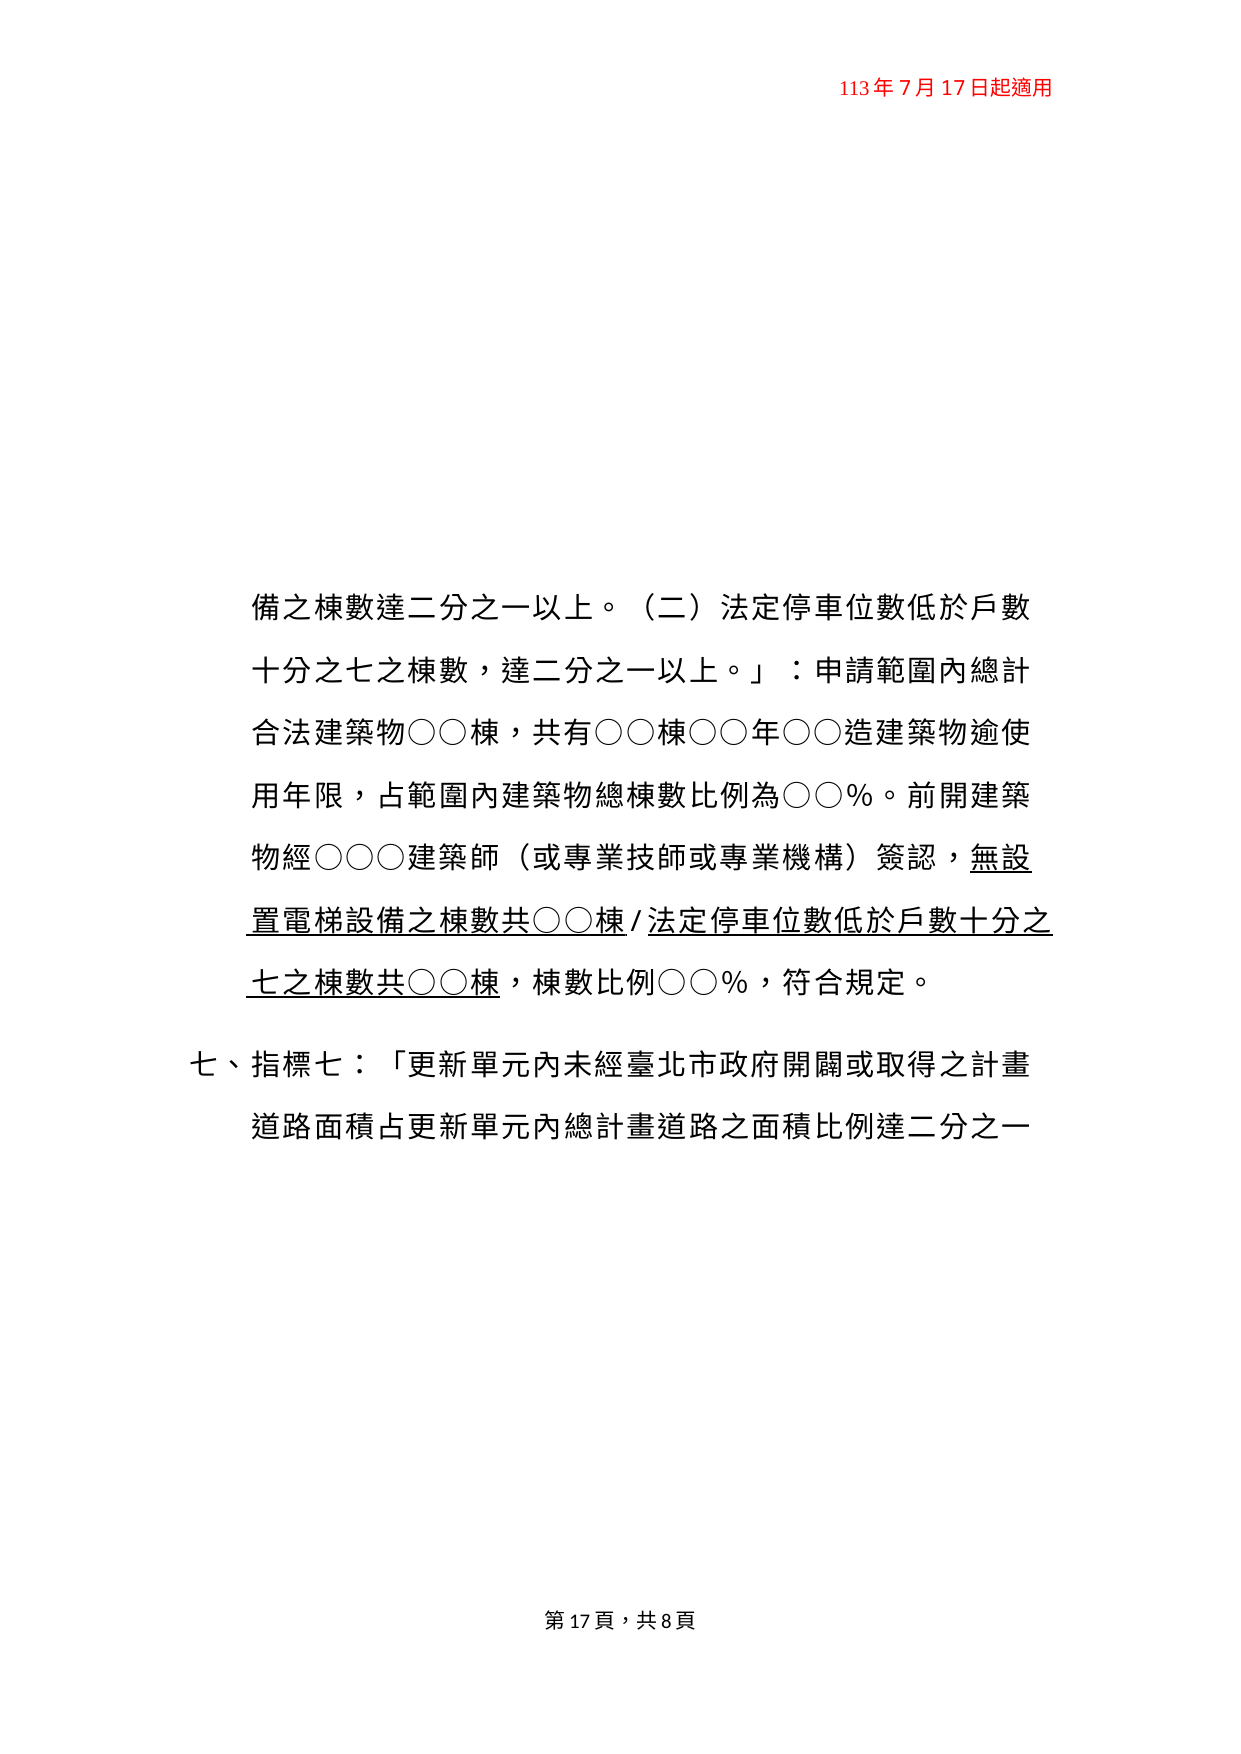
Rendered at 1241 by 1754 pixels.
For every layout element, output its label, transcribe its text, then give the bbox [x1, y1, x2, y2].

text 七、指標七：「更新單元內未經臺北市政府開闢或取得之計畫道路面積占更新單元內總計畫道路之面積比例達二分之一 [188, 1021, 1052, 1146]
text 備之棟數達二分之一以上。（二）法定停車位數低於戶數十分之七之棟數，達二分之一以上。」：申請範圍內總計合法建築物○○棟，共有○○棟○○年○○造建築物逾使用年限，占範圍內建築物總棟數比例為○○％。前開建築物經○○○建築師（或專業技師或專業機構）簽認，無設置電梯設備之棟數共○○棟/法定停車位數低於戶數十分之七之棟數共○○棟，棟數比例○○％，符合規定。 [188, 564, 1052, 1002]
